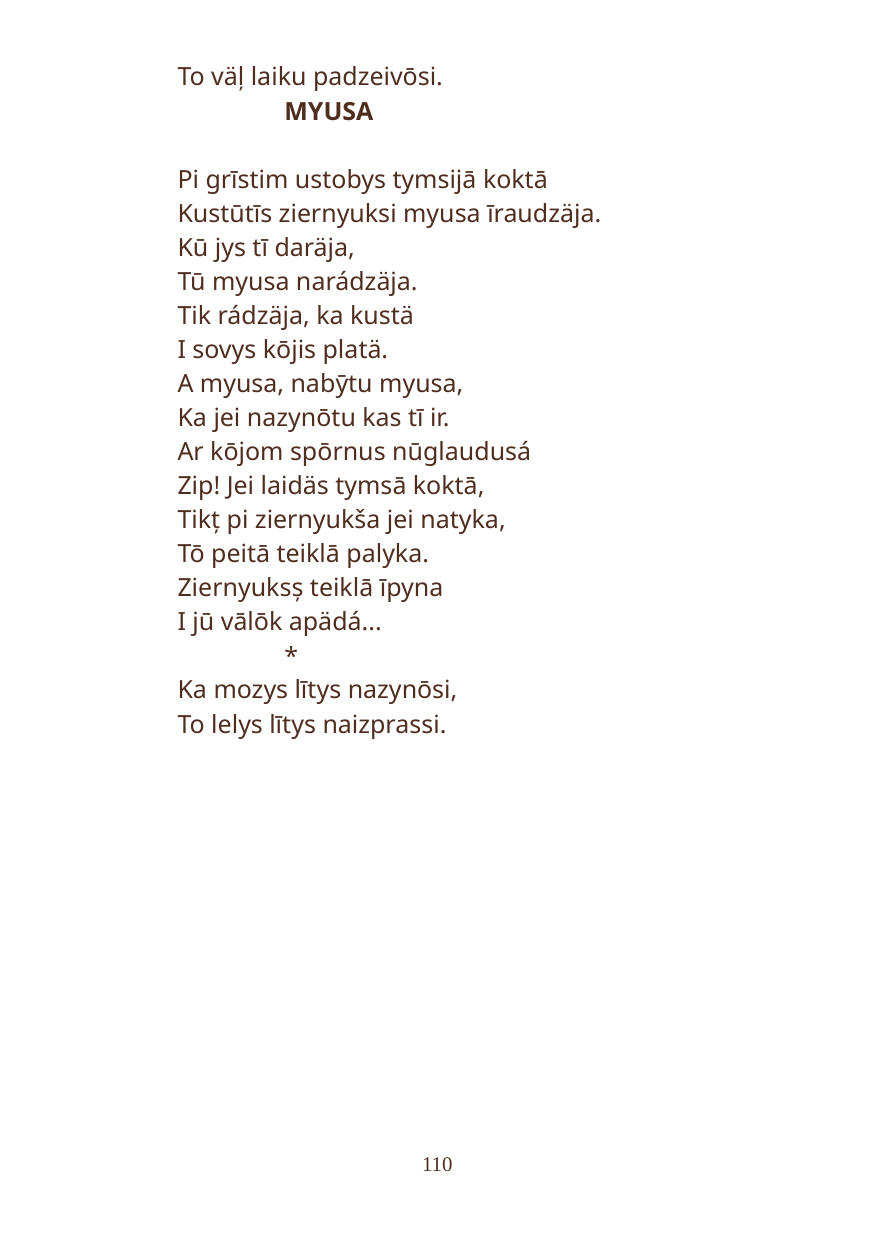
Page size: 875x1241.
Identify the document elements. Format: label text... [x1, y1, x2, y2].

text Ka jei nazynōtu kas tī ir. [177, 400, 815, 434]
text Ar kōjom spōrnus nūglaudusá [177, 434, 815, 468]
text I jū vālōk apädá... [177, 604, 815, 638]
text To lelys lītys naizprassi. [177, 706, 815, 740]
text A myusa, nabȳtu myusa, [177, 366, 815, 400]
text Tik rádzäja, ka kustä [177, 297, 815, 332]
text Pi grīstim ustobys tymsijā koktā [177, 161, 815, 195]
text To väļ laiku padzeivōsi. [177, 59, 815, 93]
text Tō peitā teiklā palyka. [177, 536, 815, 570]
text Zip! Jei laidäs tymsā koktā, [177, 468, 815, 502]
text Tikț pi ziernyukša jei natyka, [177, 502, 815, 536]
text Ka mozys lītys nazynōsi, [177, 672, 815, 706]
text Tū myusa narádzäja. [177, 263, 815, 297]
text * [177, 638, 815, 672]
text Kū jys tī daräja, [177, 229, 815, 263]
text Ziernyuksș teiklā īpyna [177, 570, 815, 604]
text I sovys kōjis platä. [177, 332, 815, 366]
text MYUSA [177, 93, 815, 127]
text Kustūtīs ziernyuksi myusa īraudzäja. [177, 195, 815, 229]
